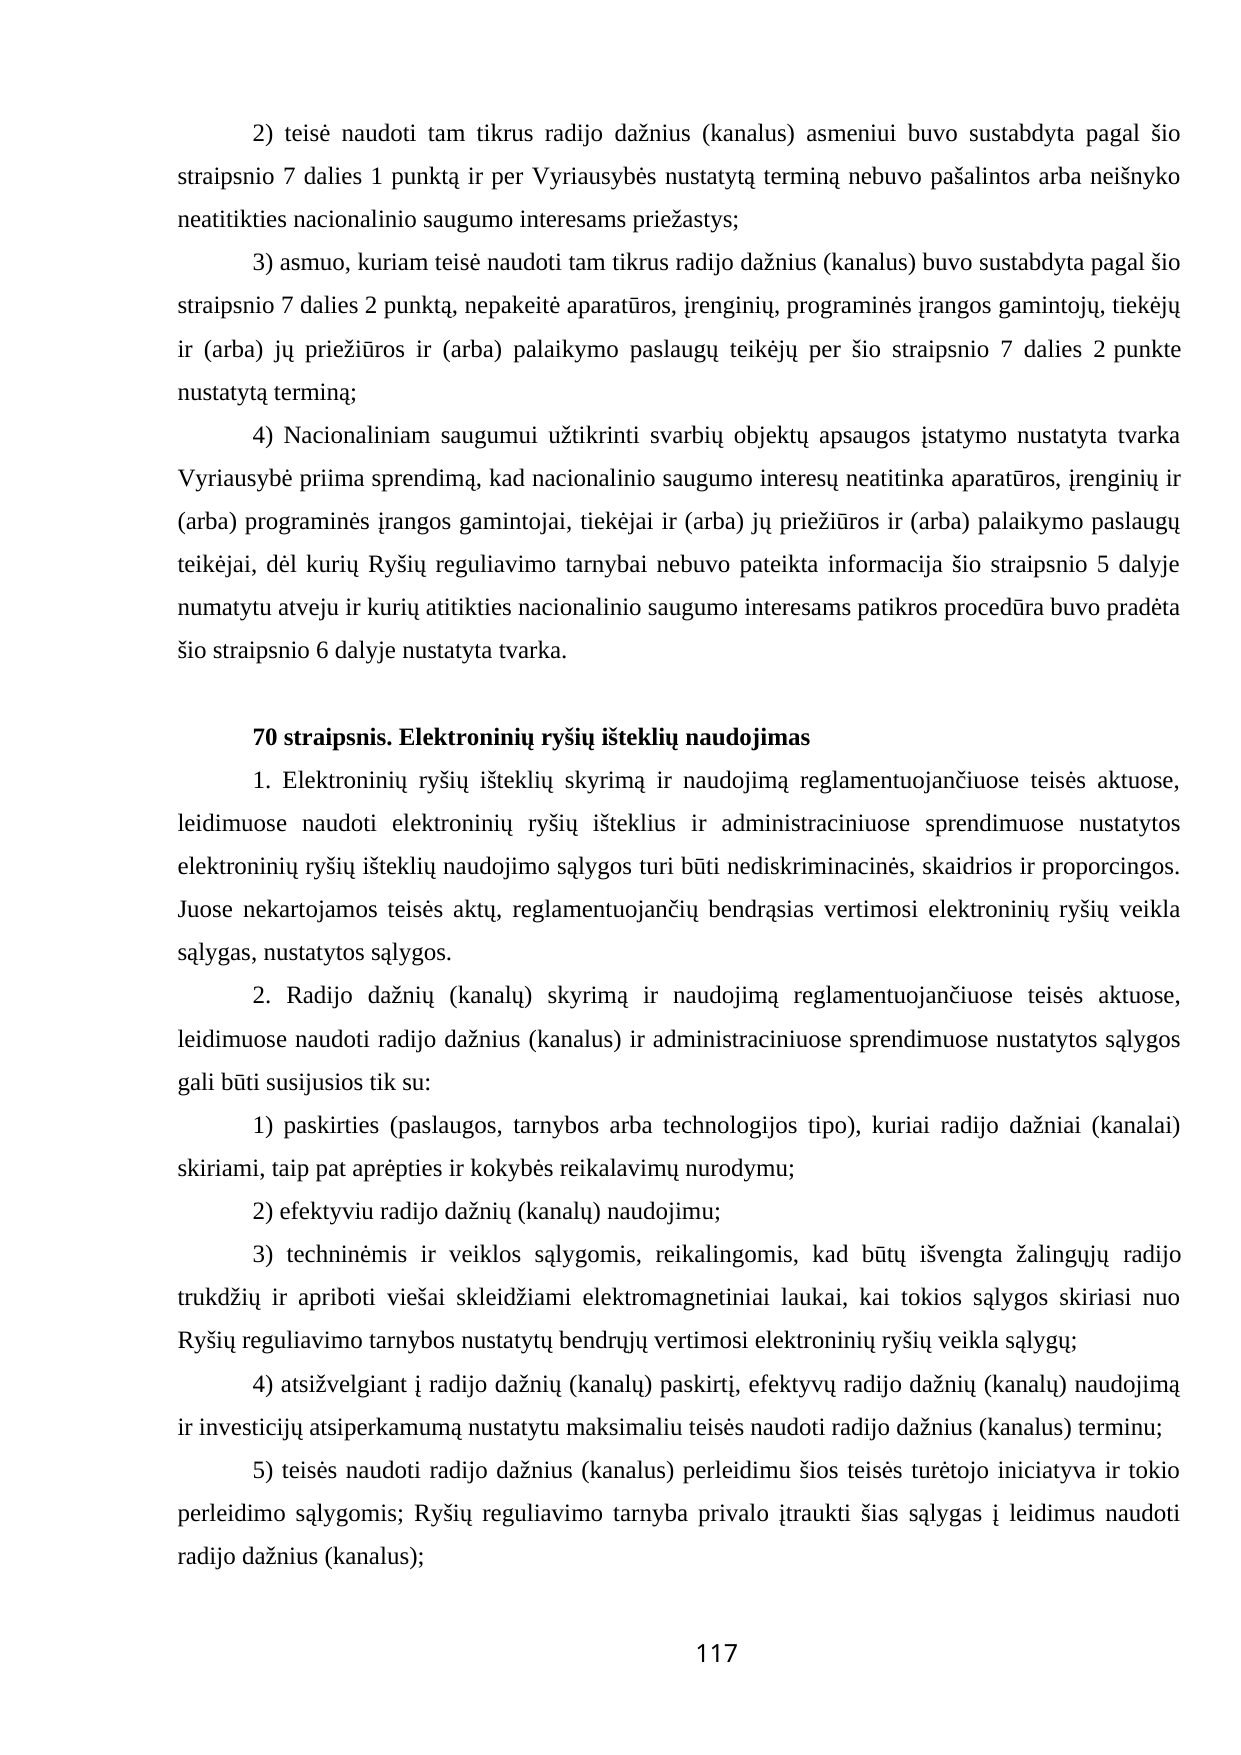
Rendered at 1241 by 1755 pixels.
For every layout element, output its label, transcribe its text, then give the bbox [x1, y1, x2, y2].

text 1. Elektroninių ryšių išteklių skyrimą ir naudojimą reglamentuojančiuose teisės aktuose, leidimuose naudoti elektroninių ryšių išteklius ir administraciniuose sprendimuose nustatytos elektroninių ryšių išteklių naudojimo sąlygos turi būti nediskriminacinės, skaidrios ir proporcingos. Juose nekartojamos teisės aktų, reglamentuojančių bendrąsias vertimosi elektroninių ryšių veikla sąlygas, nustatytos sąlygos. [177, 765, 1181, 966]
text 2) teisė naudoti tam tikrus radijo dažnius (kanalus) asmeniui buvo sustabdyta pagal šio straipsnio 7 dalies 1 punktą ir per Vyriausybės nustatytą terminą nebuvo pašalintos arba neišnyko neatitikties nacionalinio saugumo interesams priežastys; [177, 118, 1181, 233]
text 2. Radijo dažnių (kanalų) skyrimą ir naudojimą reglamentuojančiuose teisės aktuose, leidimuose naudoti radijo dažnius (kanalus) ir administraciniuose sprendimuose nustatytos sąlygos gali būti susijusios tik su: [177, 981, 1181, 1096]
text 5) teisės naudoti radijo dažnius (kanalus) perleidimu šios teisės turėtojo iniciatyva ir tokio perleidimo sąlygomis; Ryšių reguliavimo tarnyba privalo įtraukti šias sąlygas į leidimus naudoti radijo dažnius (kanalus); [177, 1455, 1181, 1570]
text 1) paskirties (paslaugos, tarnybos arba technologijos tipo), kuriai radijo dažniai (kanalai) skiriami, taip pat aprėpties ir kokybės reikalavimų nurodymu; [177, 1110, 1181, 1182]
text 3) techninėmis ir veiklos sąlygomis, reikalingomis, kad būtų išvengta žalingųjų radijo trukdžių ir apriboti viešai skleidžiami elektromagnetiniai laukai, kai tokios sąlygos skiriasi nuo Ryšių reguliavimo tarnybos nustatytų bendrųjų vertimosi elektroninių ryšių veikla sąlygų; [177, 1239, 1181, 1354]
text 3) asmuo, kuriam teisė naudoti tam tikrus radijo dažnius (kanalus) buvo sustabdyta pagal šio straipsnio 7 dalies 2 punktą, nepakeitė aparatūros, įrenginių, programinės įrangos gamintojų, tiekėjų ir (arba) jų priežiūros ir (arba) palaikymo paslaugų teikėjų per šio straipsnio 7 dalies 2 punkte nustatytą terminą; [177, 247, 1181, 406]
text 4) Nacionaliniam saugumui užtikrinti svarbių objektų apsaugos įstatymo nustatyta tvarka Vyriausybė priima sprendimą, kad nacionalinio saugumo interesų neatitinka aparatūros, įrenginių ir (arba) programinės įrangos gamintojai, tiekėjai ir (arba) jų priežiūros ir (arba) palaikymo paslaugų teikėjai, dėl kurių Ryšių reguliavimo tarnybai nebuvo pateikta informacija šio straipsnio 5 dalyje numatytu atveju ir kurių atitikties nacionalinio saugumo interesams patikros procedūra buvo pradėta šio straipsnio 6 dalyje nustatyta tvarka. [177, 420, 1181, 664]
text 2) efektyviu radijo dažnių (kanalų) naudojimu; [177, 1196, 1181, 1225]
text 4) atsižvelgiant į radijo dažnių (kanalų) paskirtį, efektyvų radijo dažnių (kanalų) naudojimą ir investicijų atsiperkamumą nustatytu maksimaliu teisės naudoti radijo dažnius (kanalus) terminu; [177, 1369, 1181, 1441]
text 70 straipsnis. Elektroninių ryšių išteklių naudojimas [177, 722, 1181, 751]
